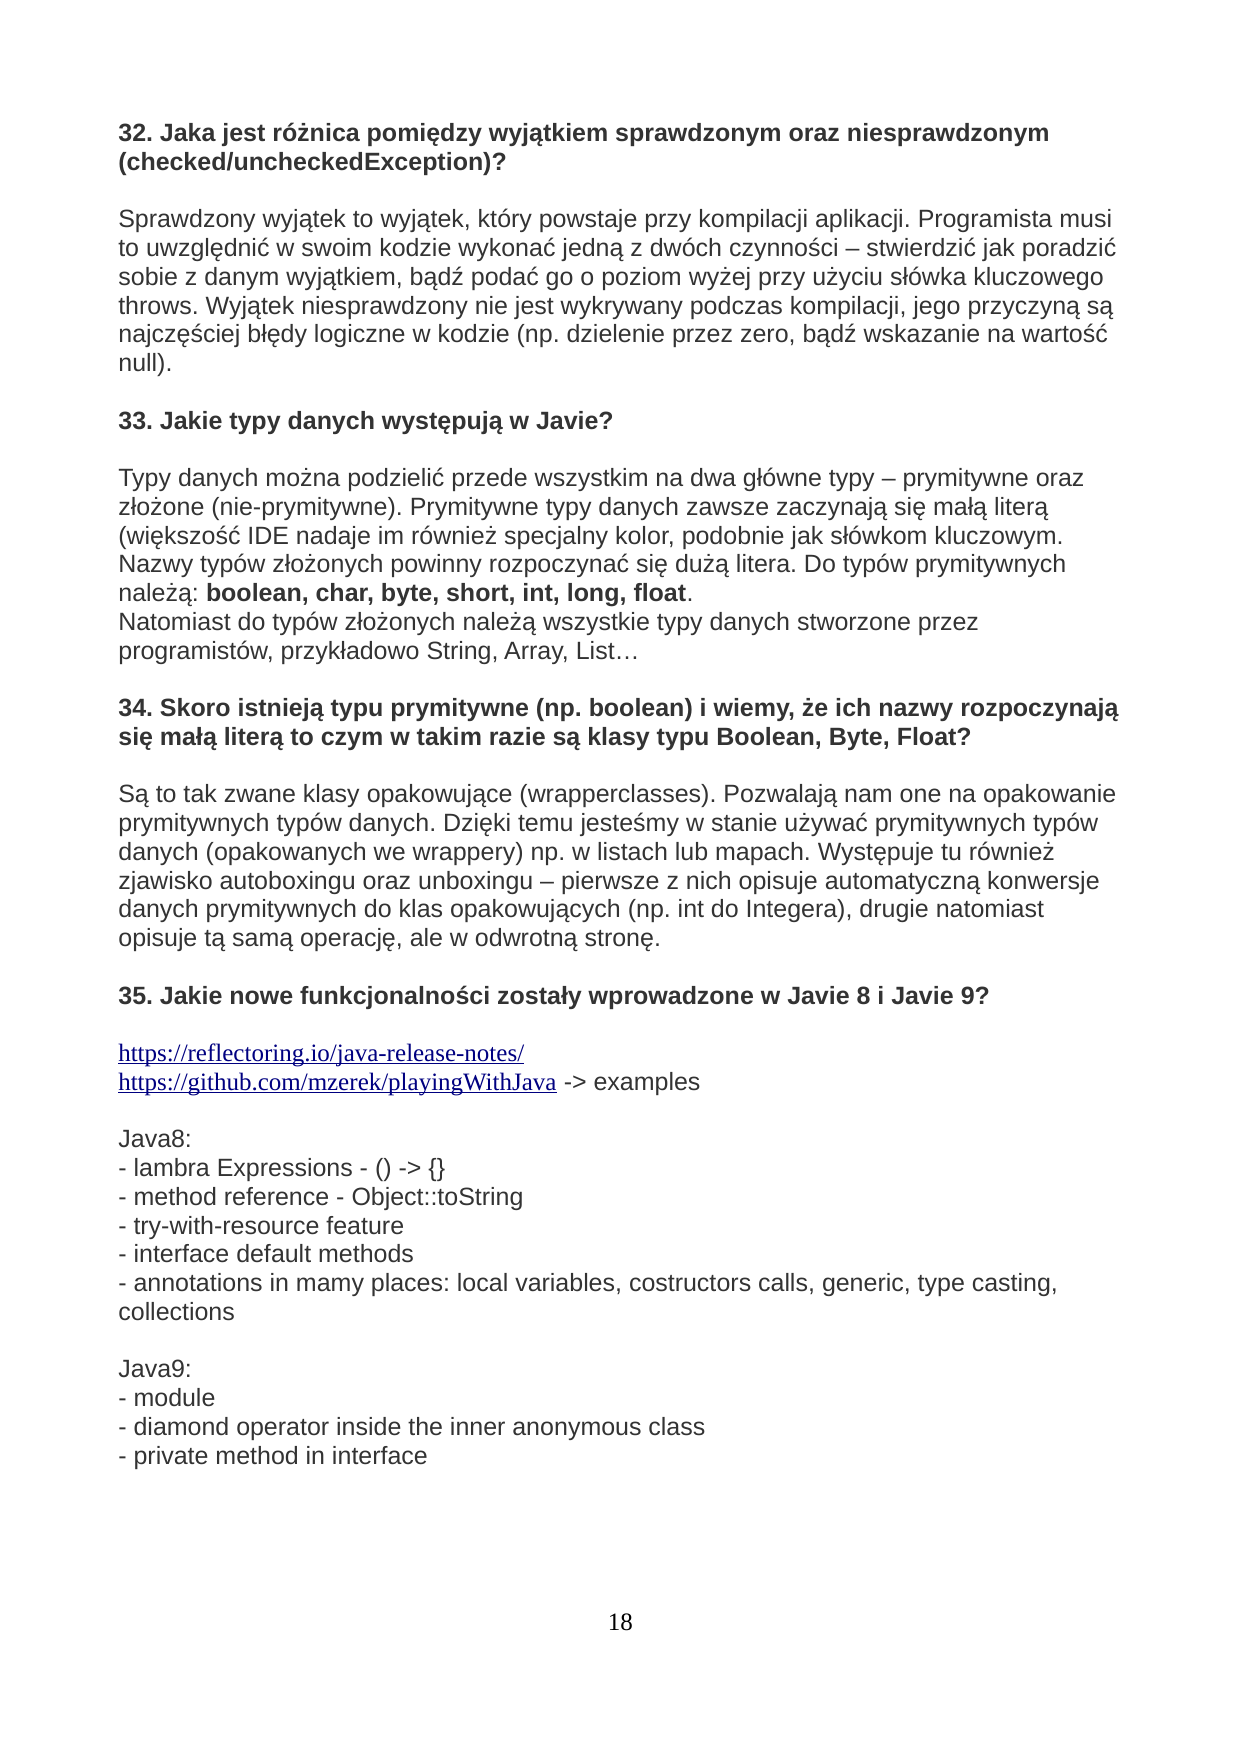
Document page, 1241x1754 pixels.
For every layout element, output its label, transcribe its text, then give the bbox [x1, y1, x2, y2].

text - module [118, 1383, 1122, 1412]
text - diamond operator inside the inner anonymous class [118, 1412, 1122, 1441]
text Są to tak zwane klasy opakowujące (wrapperclasses). Pozwalają nam one na opakowanie prymitywnych typów danych. Dzięki temu jesteśmy w stanie używać prymitywnych typów danych (opakowanych we wrappery) np. w listach lub mapach. Występuje tu również zjawisko autoboxingu oraz unboxingu – pierwsze z nich opisuje automatyczną konwersje danych prymitywnych do klas opakowujących (np. int do Integera), drugie natomiast opisuje tą samą operację, ale w odwrotną stronę. [118, 779, 1122, 952]
subtitle 32. Jaka jest różnica pomiędzy wyjątkiem sprawdzonym oraz niesprawdzonym (checked/uncheckedException)? [118, 118, 1122, 176]
subtitle 33. Jakie typy danych występują w Javie? [118, 406, 1122, 434]
text Sprawdzony wyjątek to wyjątek, który powstaje przy kompilacji aplikacji. Programista musi to uwzględnić w swoim kodzie wykonać jedną z dwóch czynności – stwierdzić jak poradzić sobie z danym wyjątkiem, bądź podać go o poziom wyżej przy użyciu słówka kluczowego throws. Wyjątek niesprawdzony nie jest wykrywany podczas kompilacji, jego przyczyną są najczęściej błędy logiczne w kodzie (np. dzielenie przez zero, bądź wskazanie na wartość null). [118, 204, 1122, 377]
text Typy danych można podzielić przede wszystkim na dwa główne typy – prymitywne oraz złożone (nie-prymitywne). Prymitywne typy danych zawsze zaczynają się małą literą (większość IDE nadaje im również specjalny kolor, podobnie jak słówkom kluczowym. Nazwy typów złożonych powinny rozpoczynać się dużą litera. Do typów prymitywnych należą: boolean, char, byte, short, int, long, float. [118, 463, 1122, 607]
text https://reflectoring.io/java-release-notes/ https://github.com/mzerek/playingWithJava -> examples Java8: [118, 1038, 1122, 1153]
text - interface default methods [118, 1239, 1122, 1268]
subtitle 35. Jakie nowe funkcjonalności zostały wprowadzone w Javie 8 i Javie 9? [118, 981, 1122, 1009]
text - private method in interface [118, 1441, 1122, 1469]
text Natomiast do typów złożonych należą wszystkie typy danych stworzone przez programistów, przykładowo String, Array, List… [118, 607, 1122, 693]
text - method reference - Object::toString [118, 1182, 1122, 1211]
text - try-with-resource feature [118, 1211, 1122, 1239]
text - annotations in mamy places: local variables, costructors calls, generic, type casting, collections Java9: [118, 1268, 1122, 1383]
subtitle 34. Skoro istnieją typu prymitywne (np. boolean) i wiemy, że ich nazwy rozpoczynają się małą literą to czym w takim razie są klasy typu Boolean, Byte, Float? [118, 693, 1122, 751]
text - lambra Expressions - () -> {} [118, 1153, 1122, 1182]
